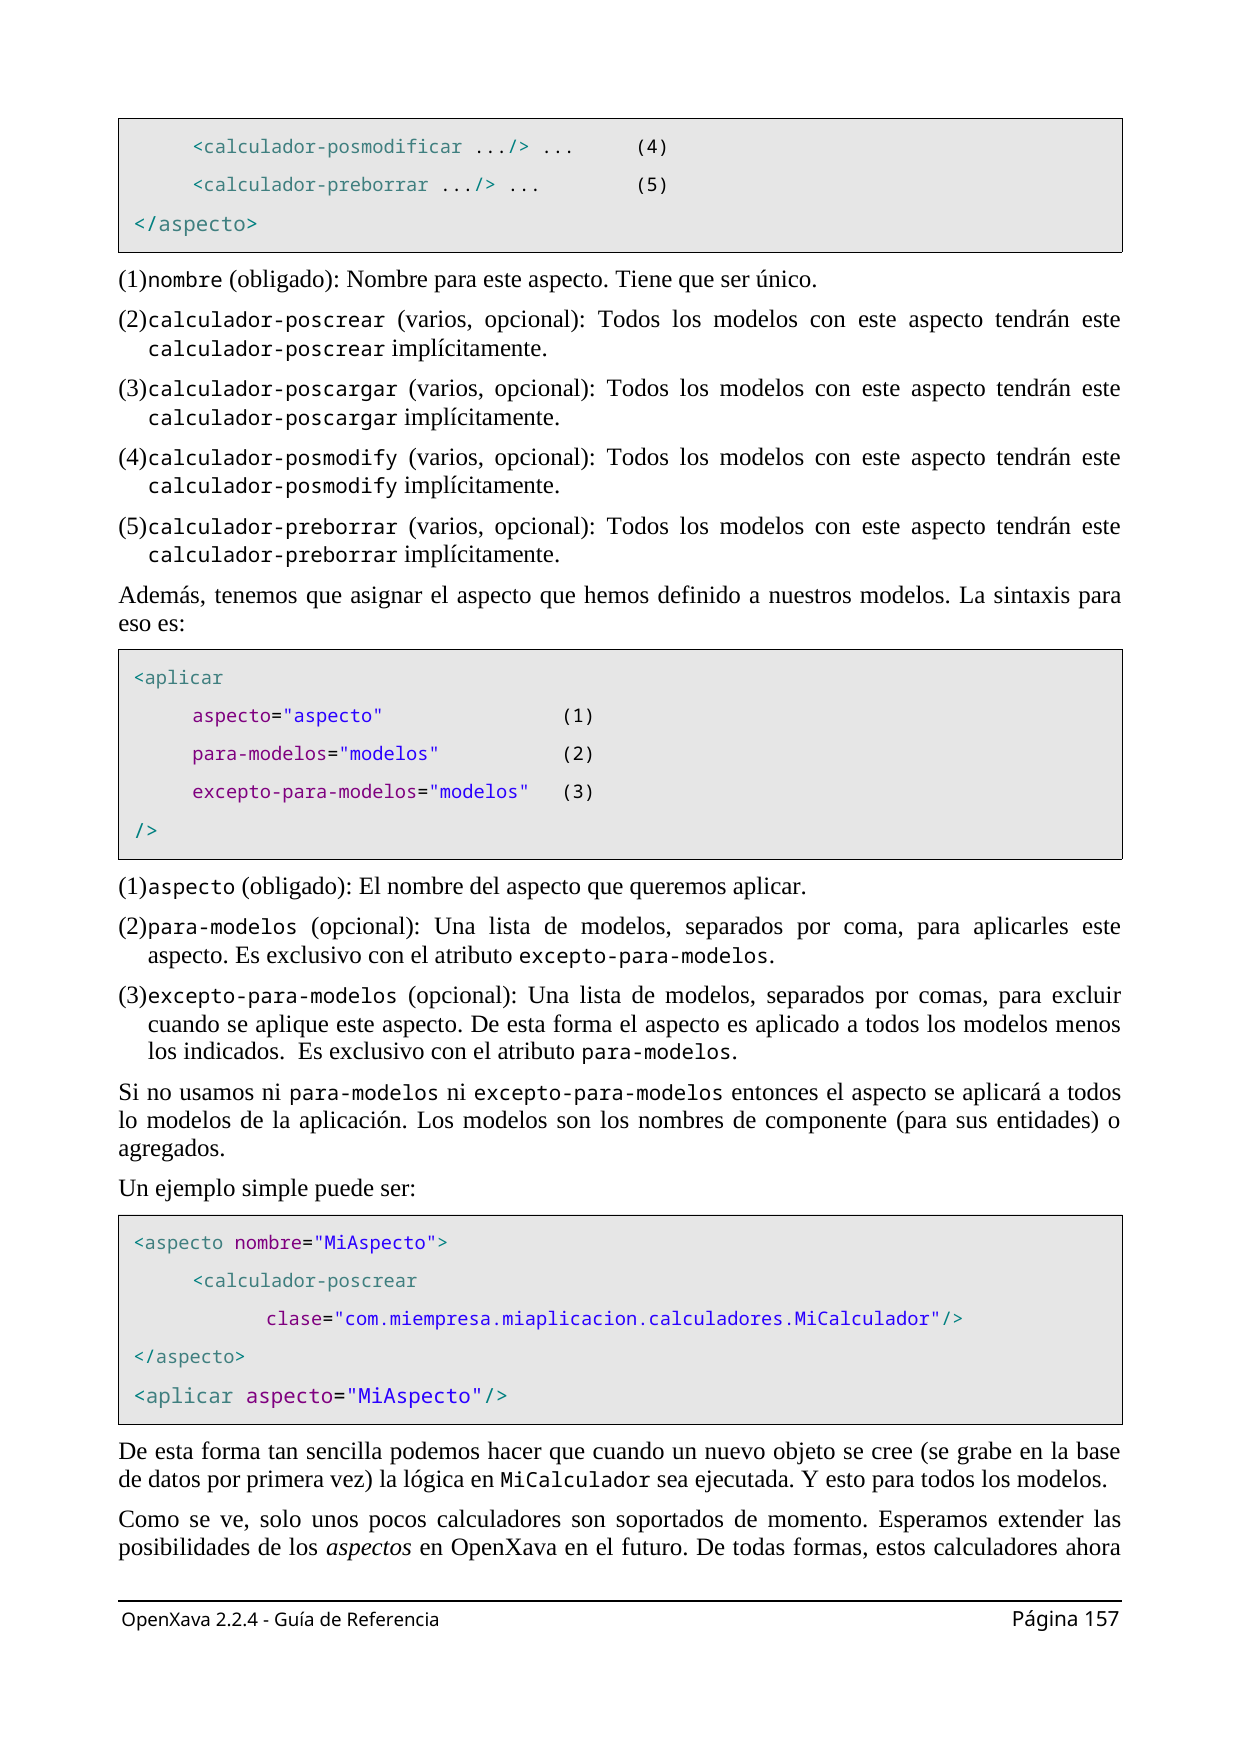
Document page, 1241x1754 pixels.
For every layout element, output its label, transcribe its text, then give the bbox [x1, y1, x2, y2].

list nombre (obligado): Nombre para este aspecto. Tiene que ser único. [118, 265, 1122, 293]
text </aspecto> [119, 194, 1122, 252]
list calculador-poscargar (varios, opcional): Todos los modelos con este aspecto tendrán este calculador-poscargar implícitamente. [118, 374, 1122, 431]
text Si no usamos ni para-modelos ni excepto-para-modelos entonces el aspecto se aplicará a todos lo modelos de la aplicación. Los modelos son los nombres de componente (para sus entidades) o agregados. [118, 1078, 1122, 1162]
text De esta forma tan sencilla podemos hacer que cuando un nuevo objeto se cree (se grabe en la base de datos por primera vez) la lógica en MiCalculador sea ejecutada. Y esto para todos los modelos. [118, 1437, 1122, 1493]
list para-modelos (opcional): Una lista de modelos, separados por coma, para aplicarles este aspecto. Es exclusivo con el atributo excepto-para-modelos. [118, 912, 1122, 969]
text <calculador-preborrar .../> ... (5) [119, 156, 1122, 194]
text </aspecto> [119, 1328, 1122, 1367]
list calculador-posmodify (varios, opcional): Todos los modelos con este aspecto tendrán este calculador-posmodify implícitamente. [118, 443, 1122, 500]
text para-modelos="modelos" (2) [119, 725, 1122, 763]
text <calculador-poscrear [119, 1252, 1122, 1291]
text <aspecto nombre="MiAspecto"> [119, 1216, 1122, 1252]
text <calculador-posmodificar .../> ... (4) [119, 119, 1122, 156]
list calculador-poscrear (varios, opcional): Todos los modelos con este aspecto tendrán este calculador-poscrear implícitamente. [118, 305, 1122, 362]
text Un ejemplo simple puede ser: [118, 1174, 1122, 1202]
text <aplicar aspecto="MiAspecto"/> [119, 1367, 1122, 1424]
list calculador-preborrar (varios, opcional): Todos los modelos con este aspecto tendrán este calculador-preborrar implícitamente. [118, 512, 1122, 569]
list excepto-para-modelos (opcional): Una lista de modelos, separados por comas, para excluir cuando se aplique este aspecto. De esta forma el aspecto es aplicado a todos los modelos menos los indicados. Es exclusivo con el atributo para-modelos. [118, 981, 1122, 1066]
text aspecto="aspecto" (1) [119, 687, 1122, 725]
text Como se ve, solo unos pocos calculadores son soportados de momento. Esperamos extender las posibilidades de los aspectos en OpenXava en el futuro. De todas formas, estos calculadores ahora [118, 1506, 1122, 1561]
text <aplicar [119, 650, 1122, 687]
list aspecto (obligado): El nombre del aspecto que queremos aplicar. [118, 872, 1122, 900]
text excepto-para-modelos="modelos" (3) [119, 763, 1122, 801]
text Además, tenemos que asignar el aspecto que hemos definido a nuestros modelos. La sintaxis para eso es: [118, 581, 1122, 637]
text /> [119, 801, 1122, 859]
text clase="com.miempresa.miaplicacion.calculadores.MiCalculador"/> [119, 1291, 1122, 1328]
